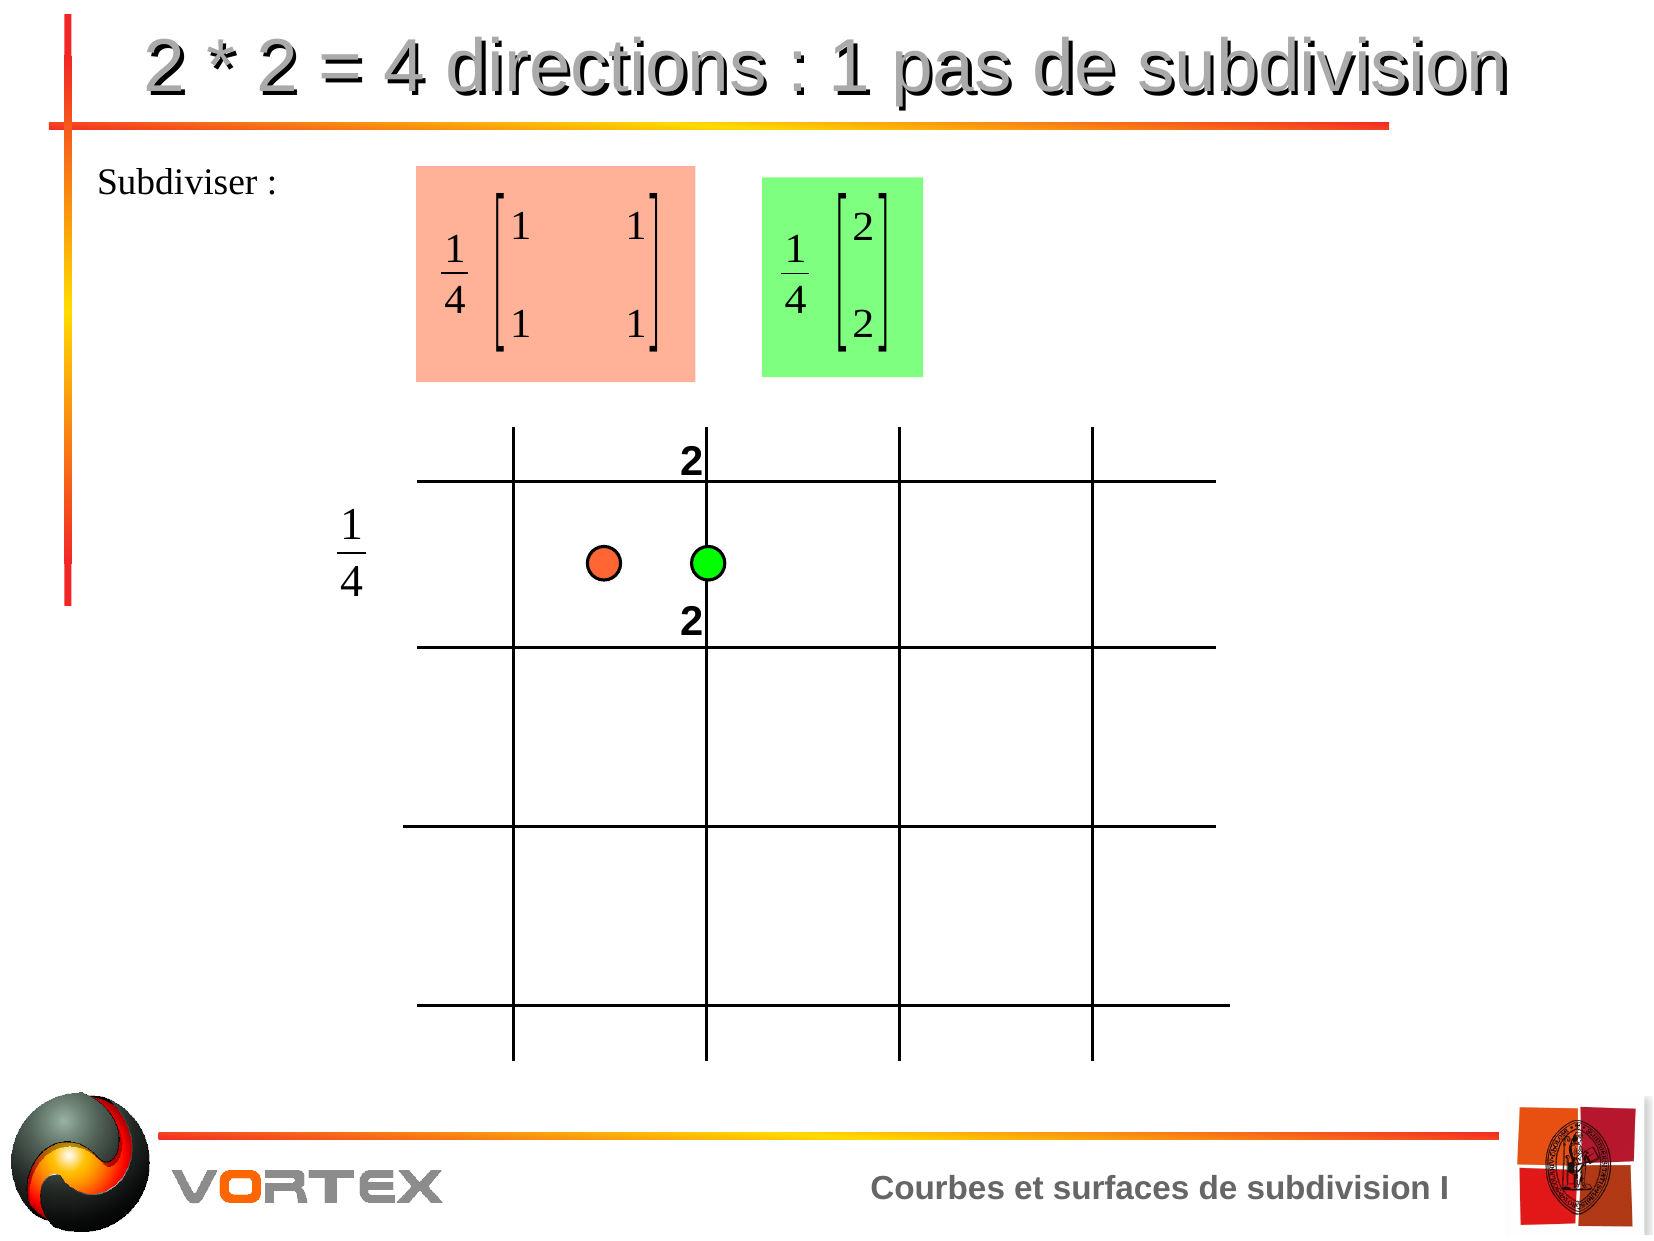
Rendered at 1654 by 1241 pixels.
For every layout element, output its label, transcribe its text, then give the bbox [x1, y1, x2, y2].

list Subdiviser : [79, 160, 1569, 1103]
text_box 2 [665, 430, 732, 499]
text_box [762, 177, 924, 378]
picture [11, 1092, 443, 1232]
picture [1505, 1096, 1653, 1235]
chart [328, 498, 376, 607]
text_box 2 [665, 589, 732, 658]
title 2 * 2 = 4 directions : 1 pas de subdivision [0, 1, 1654, 130]
text_box [691, 546, 725, 581]
chart [771, 191, 898, 355]
chart [431, 191, 668, 355]
text_box [416, 166, 696, 383]
text_box [587, 546, 621, 581]
